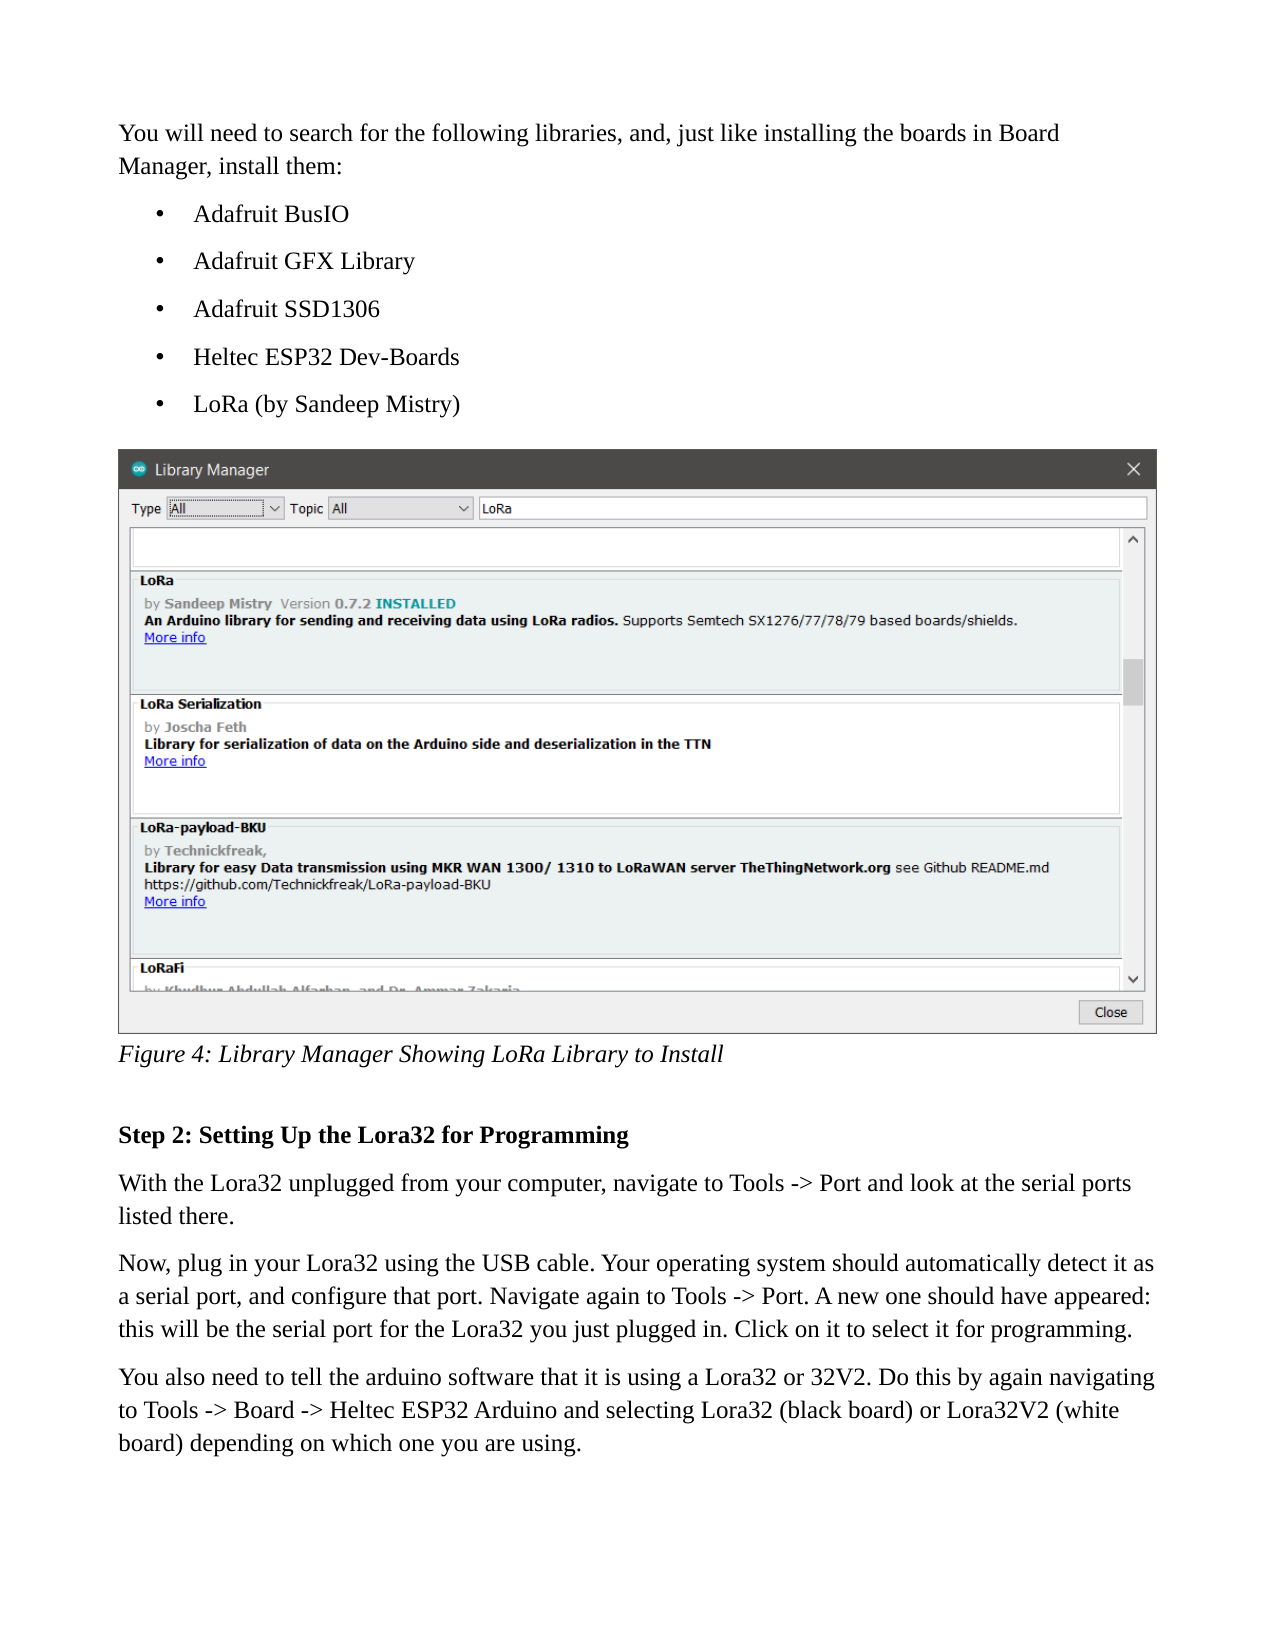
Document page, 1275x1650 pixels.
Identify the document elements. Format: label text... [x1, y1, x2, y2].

text Figure 4: Library Manager Showing LoRa Library to Install [118, 1034, 1157, 1068]
text With the Lora32 unplugged from your computer, navigate to Tools -> Port and look at the serial ports listed there. [118, 1168, 1157, 1229]
list Heltec ESP32 Dev-Boards [156, 342, 1157, 370]
text You will need to search for the following libraries, and, just like installing the boards in Board Manager, install them: [118, 118, 1157, 180]
list Adafruit SSD1306 [156, 294, 1157, 323]
text You also need to tell the arduino software that it is using a Lora32 or 32V2. Do this by again navigating to Tools -> Board -> Heltec ESP32 Arduino and selecting Lora32 (black board) or Lora32V2 (white board) depending on which one you are using. [118, 1362, 1157, 1457]
list Adafruit GFX Library [156, 246, 1157, 275]
text Now, plug in your Lora32 using the USB cable. Your operating system should automatically detect it as a serial port, and configure that port. Navigate again to Tools -> Port. A new one should have appeared: this will be the serial port for the Lora32 you just plugged in. Click on it to select it for programming. [118, 1248, 1157, 1343]
text Step 2: Setting Up the Lora32 for Programming [118, 1120, 1157, 1149]
list LoRa (by Sandeep Mistry) [156, 389, 1157, 418]
list Adafruit BusIO [156, 199, 1157, 227]
picture [118, 449, 1157, 1034]
